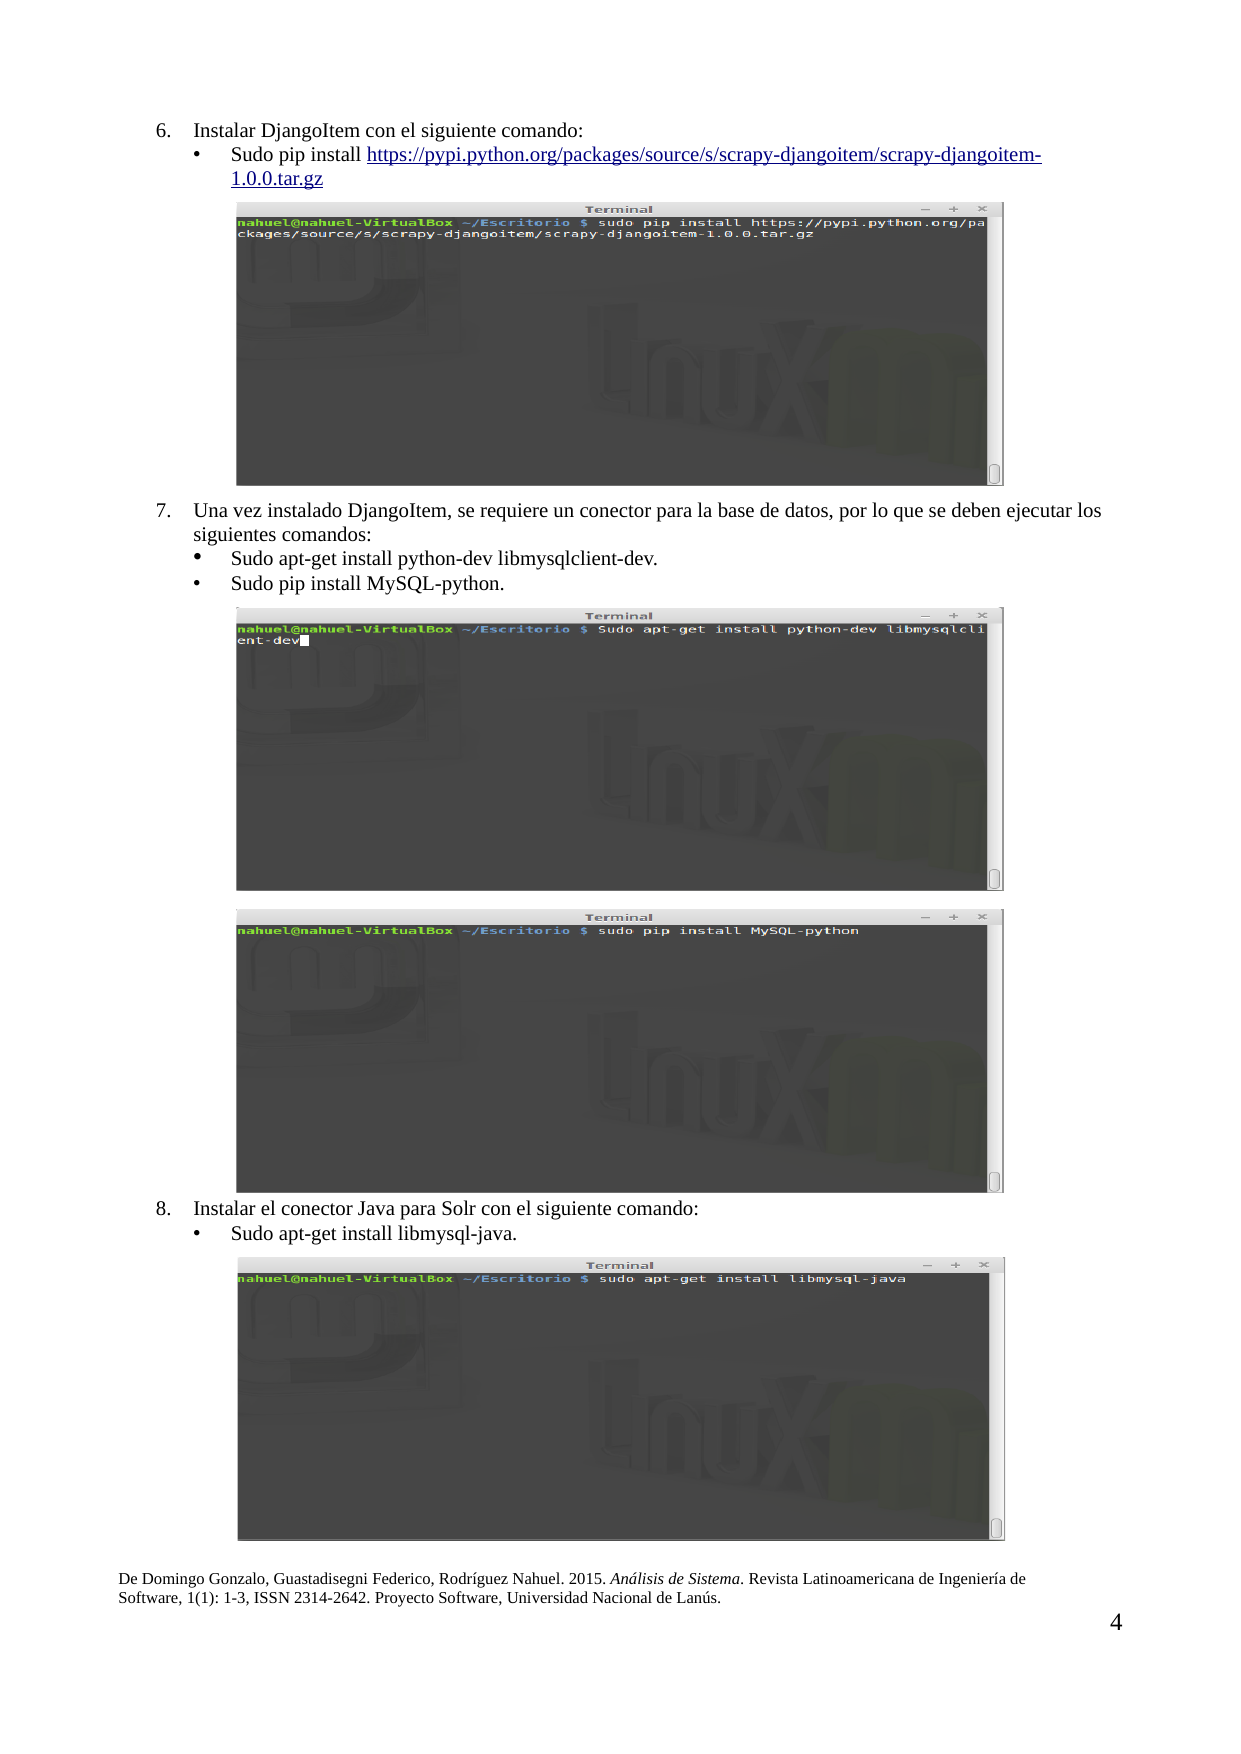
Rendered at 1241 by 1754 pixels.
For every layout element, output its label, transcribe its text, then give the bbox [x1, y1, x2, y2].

list Instalar el conector Java para Solr con el siguiente comando: [156, 1196, 1122, 1220]
list Sudo pip install MySQL-python. [193, 571, 1122, 595]
picture [236, 607, 1004, 891]
list Instalar DjangoItem con el siguiente comando: [156, 118, 1122, 142]
list Sudo apt-get install python-dev libmysqlclient-dev. [193, 546, 1122, 571]
picture [237, 1257, 1005, 1541]
list Sudo pip install https://pypi.python.org/packages/source/s/scrapy-djangoitem/scrapy-djangoitem-1.0.0.tar.gz [193, 142, 1122, 190]
picture [236, 909, 1004, 1193]
picture [236, 202, 1004, 486]
list Sudo apt-get install libmysql-java. [193, 1220, 1122, 1244]
list Una vez instalado DjangoItem, se requiere un conector para la base de datos, por lo que se deben ejecutar los siguientes comandos: [156, 498, 1122, 546]
